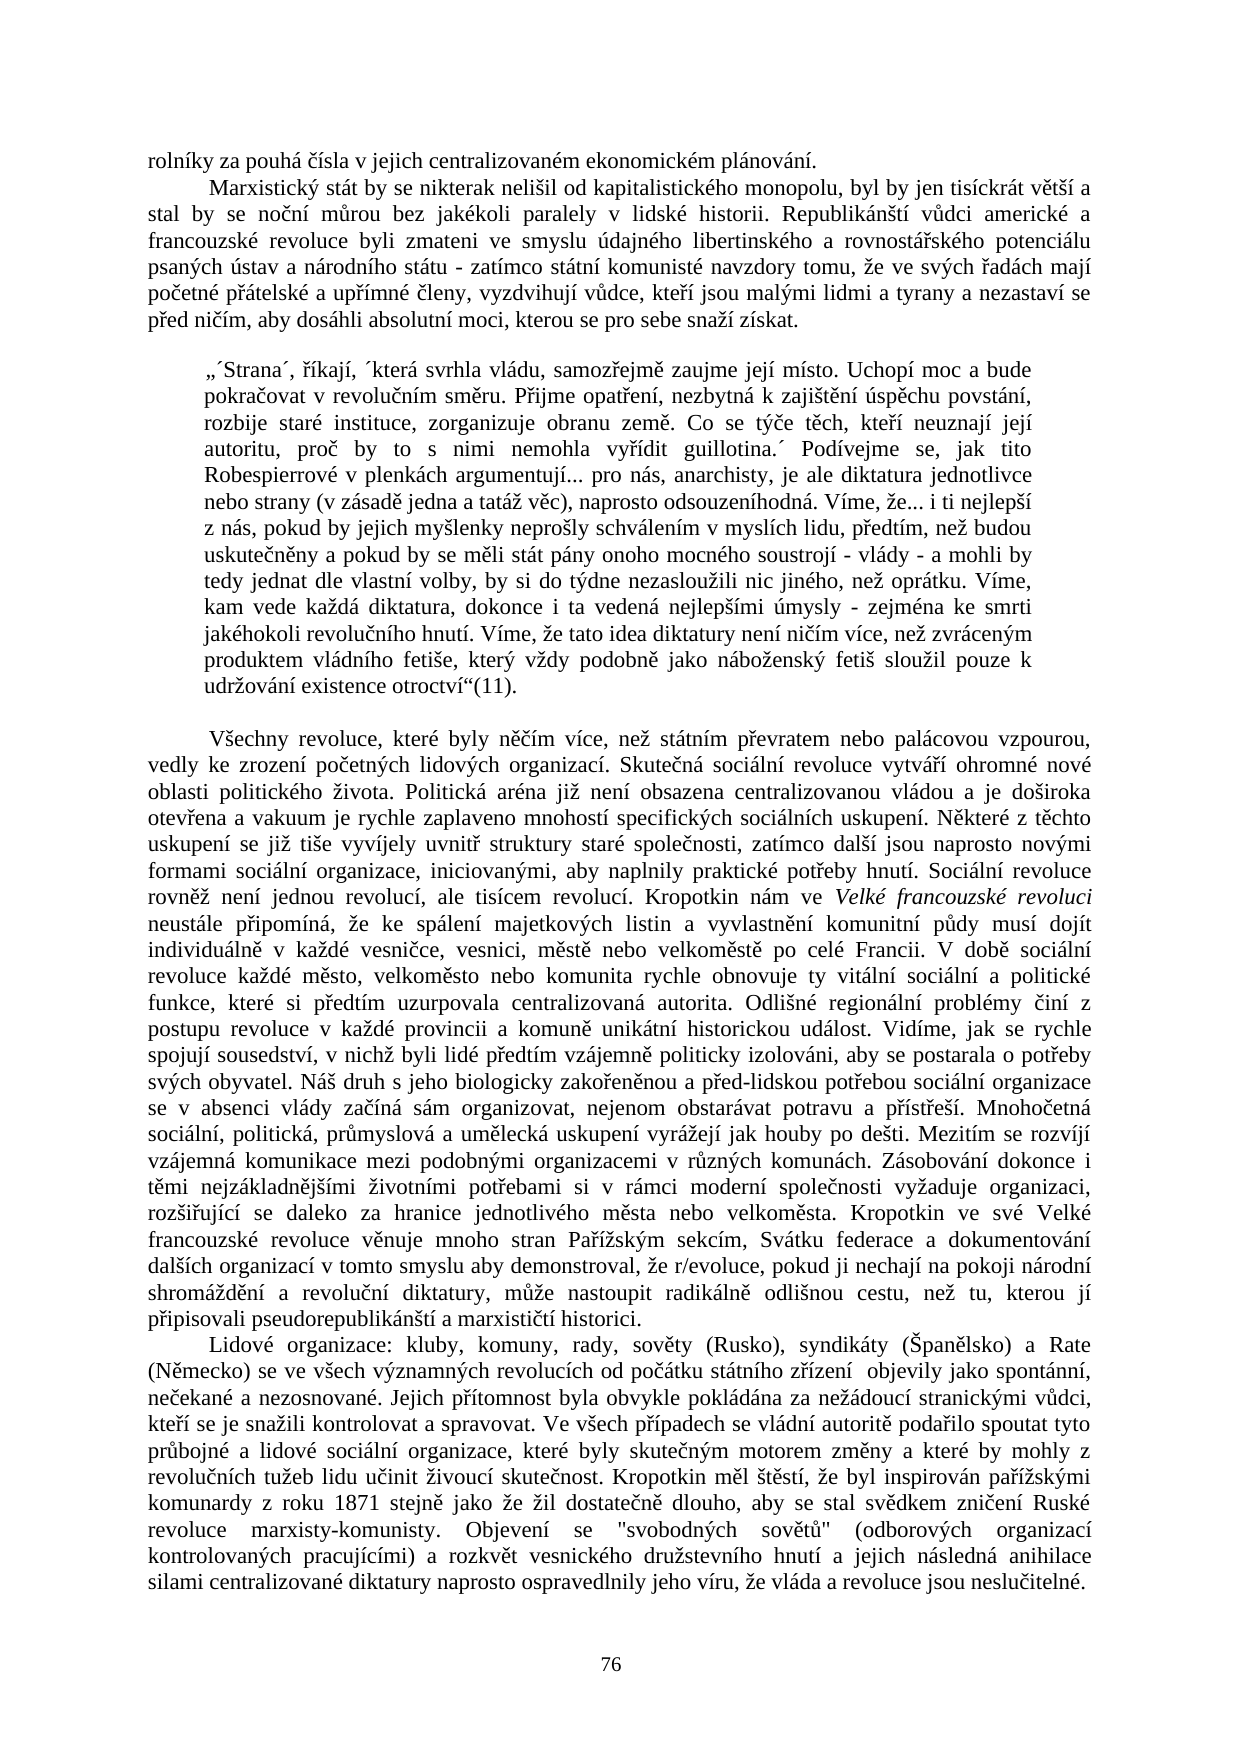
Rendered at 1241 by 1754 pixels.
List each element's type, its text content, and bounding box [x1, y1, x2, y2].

text „´Strana´, říkají, ´která svrhla vládu, samozřejmě zaujme její místo. Uchopí moc a bude pokračovat v revolučním směru. Přijme opatření, nezbytná k zajištění úspěchu povstání, rozbije staré instituce, zorganizuje obranu země. Co se týče těch, kteří neuznají její autoritu, proč by to s nimi nemohla vyřídit guillotina.´ Podívejme se, jak tito Robespierrové v plenkách argumentují... pro nás, anarchisty, je ale diktatura jednotlivce nebo strany (v zásadě jedna a tatáž věc), naprosto odsouzeníhodná. Víme, že... i ti nejlepší z nás, pokud by jejich myšlenky neprošly schválením v myslích lidu, předtím, než budou uskutečněny a pokud by se měli stát pány onoho mocného soustrojí - vlády - a mohli by tedy jednat dle vlastní volby, by si do týdne nezasloužili nic jiného, než oprátku. Víme, kam vede každá diktatura, dokonce i ta vedená nejlepšími úmysly - zejména ke smrti jakéhokoli revolučního hnutí. Víme, že tato idea diktatury není ničím více, než zvráceným produktem vládního fetiše, který vždy podobně jako náboženský fetiš sloužil pouze k udržování existence otroctví“(11). [204, 356, 1033, 699]
text Všechny revoluce, které byly něčím více, než státním převratem nebo palácovou vzpourou, vedly ke zrození početných lidových organizací. Skutečná sociální revoluce vytváří ohromné nové oblasti politického života. Politická aréna již není obsazena centralizovanou vládou a je doširoka otevřena a vakuum je rychle zaplaveno mnohostí specifických sociálních uskupení. Některé z těchto uskupení se již tiše vyvíjely uvnitř struktury staré společnosti, zatímco další jsou naprosto novými formami sociální organizace, iniciovanými, aby naplnily praktické potřeby hnutí. Sociální revoluce rovněž není jednou revolucí, ale tisícem revolucí. Kropotkin nám ve Velké francouzské revoluci neustále připomíná, že ke spálení majetkových listin a vyvlastnění komunitní půdy musí dojít individuálně v každé vesničce, vesnici, městě nebo velkoměstě po celé Francii. V době sociální revoluce každé město, velkoměsto nebo komunita rychle obnovuje ty vitální sociální a politické funkce, které si předtím uzurpovala centralizovaná autorita. Odlišné regionální problémy činí z postupu revoluce v každé provincii a komuně unikátní historickou událost. Vidíme, jak se rychle spojují sousedství, v nichž byli lidé předtím vzájemně politicky izolováni, aby se postarala o potřeby svých obyvatel. Náš druh s jeho biologicky zakořeněnou a před-lidskou potřebou sociální organizace se v absenci vlády začíná sám organizovat, nejenom obstarávat potravu a přístřeší. Mnohočetná sociální, politická, průmyslová a umělecká uskupení vyrážejí jak houby po dešti. Mezitím se rozvíjí vzájemná komunikace mezi podobnými organizacemi v různých komunách. Zásobování dokonce i těmi nejzákladnějšími životními potřebami si v rámci moderní společnosti vyžaduje organizaci, rozšiřující se daleko za hranice jednotlivého města nebo velkoměsta. Kropotkin ve své Velké francouzské revoluce věnuje mnoho stran Pařížským sekcím, Svátku federace a dokumentování dalších organizací v tomto smyslu aby demonstroval, že r/evoluce, pokud ji nechají na pokoji národní shromáždění a revoluční diktatury, může nastoupit radikálně odlišnou cestu, než tu, kterou jí připisovali pseudorepublikánští a marxističtí historici. [148, 725, 1093, 1331]
text Lidové organizace: kluby, komuny, rady, sověty (Rusko), syndikáty (Španělsko) a Rate (Německo) se ve všech významných revolucích od počátku státního zřízení objevily jako spontánní, nečekané a nezosnované. Jejich přítomnost byla obvykle pokládána za nežádoucí stranickými vůdci, kteří se je snažili kontrolovat a spravovat. Ve všech případech se vládní autoritě podařilo spoutat tyto průbojné a lidové sociální organizace, které byly skutečným motorem změny a které by mohly z revolučních tužeb lidu učinit živoucí skutečnost. Kropotkin měl štěstí, že byl inspirován pařížskými komunardy z roku 1871 stejně jako že žil dostatečně dlouho, aby se stal svědkem zničení Ruské revoluce marxisty-komunisty. Objevení se "svobodných sovětů" (odborových organizací kontrolovaných pracujícími) a rozkvět vesnického družstevního hnutí a jejich následná anihilace silami centralizované diktatury naprosto ospravedlnily jeho víru, že vláda a revoluce jsou neslučitelné. [148, 1331, 1093, 1595]
text rolníky za pouhá čísla v jejich centralizovaném ekonomickém plánování. [148, 148, 1093, 174]
text Marxistický stát by se nikterak nelišil od kapitalistického monopolu, byl by jen tisíckrát větší a stal by se noční můrou bez jakékoli paralely v lidské historii. Republikánští vůdci americké a francouzské revoluce byli zmateni ve smyslu údajného libertinského a rovnostářského potenciálu psaných ústav a národního státu - zatímco státní komunisté navzdory tomu, že ve svých řadách mají početné přátelské a upřímné členy, vyzdvihují vůdce, kteří jsou malými lidmi a tyrany a nezastaví se před ničím, aby dosáhli absolutní moci, kterou se pro sebe snaží získat. [148, 174, 1093, 332]
